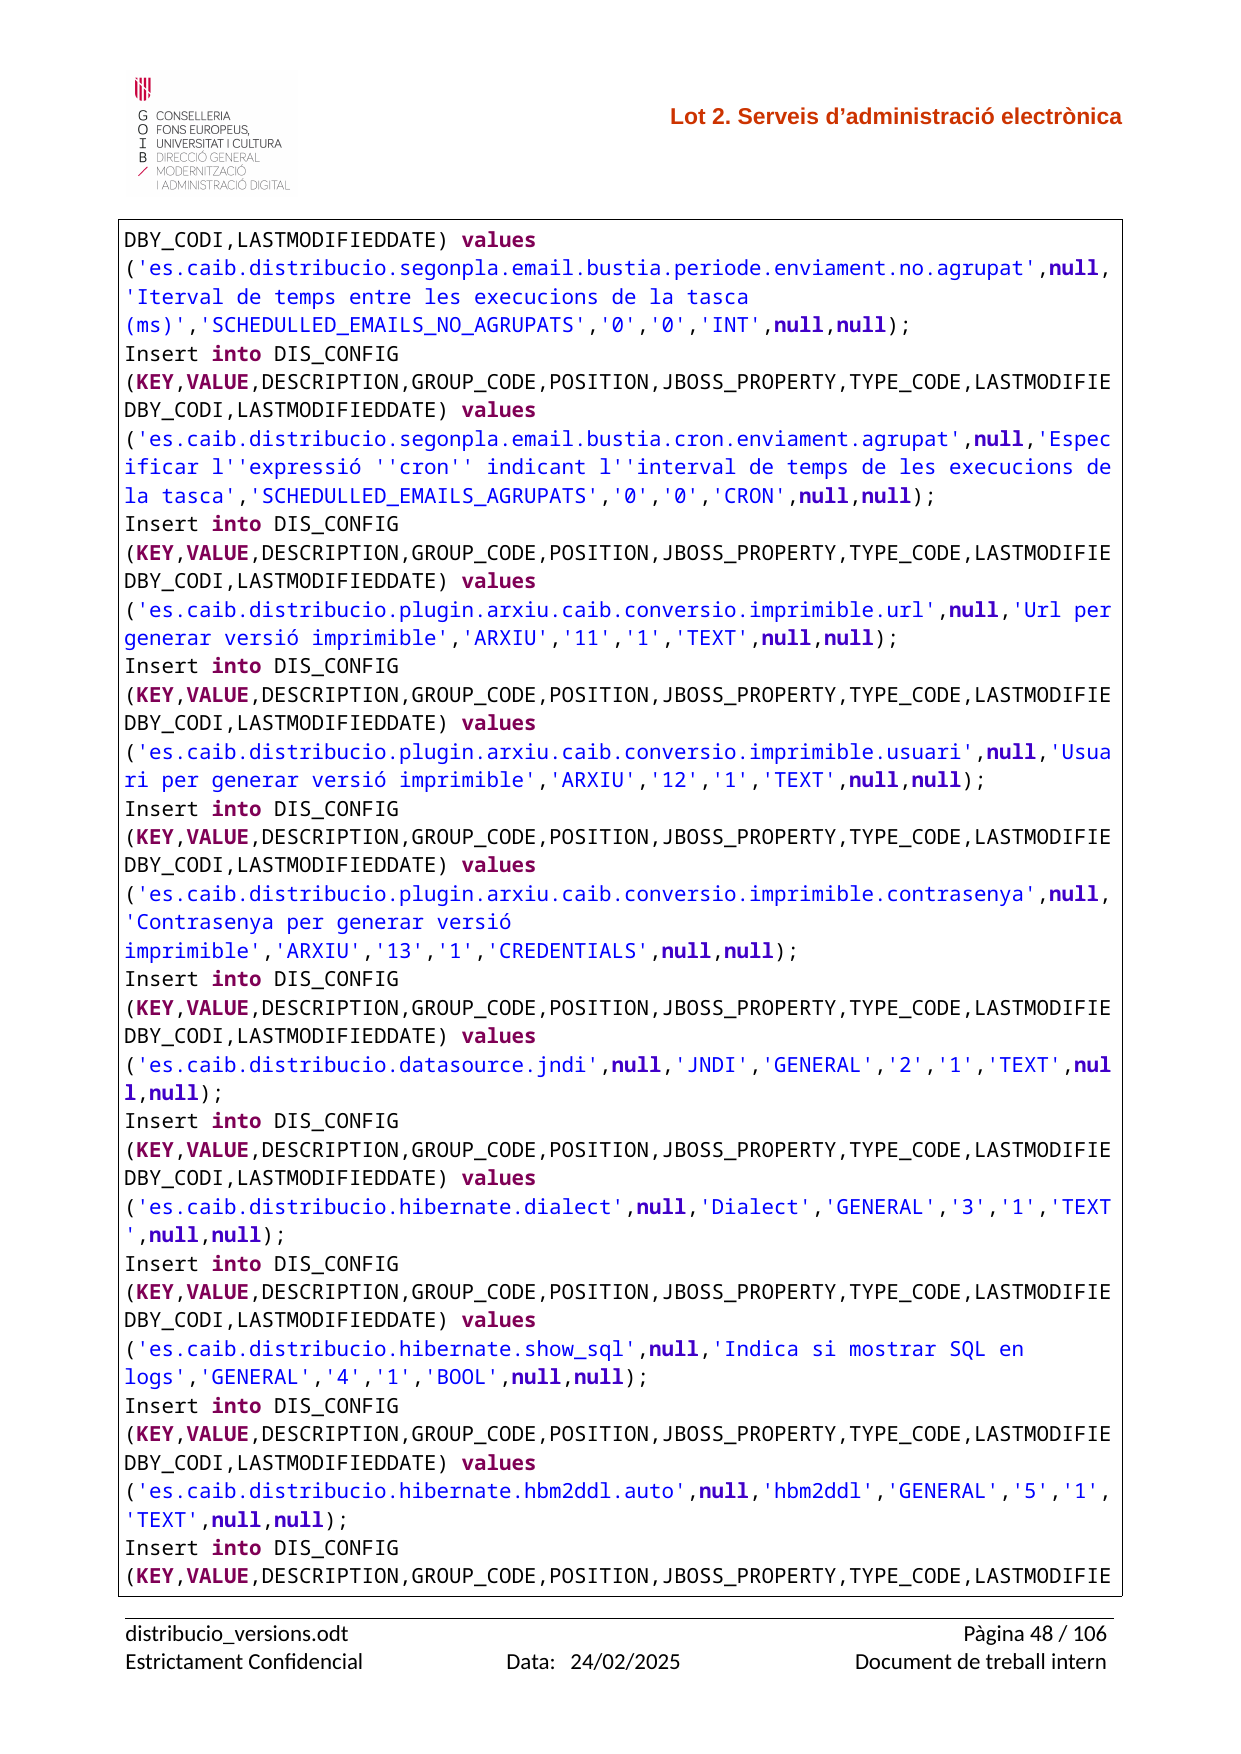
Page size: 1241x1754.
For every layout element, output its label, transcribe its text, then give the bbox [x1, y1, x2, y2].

table_header DBY_CODI,LASTMODIFIEDDATE) values ('es.caib.distribucio.segonpla.email.bustia.periode.enviament.no.agrupat',null,'Iterval de temps entre les execucions de la tasca (ms)','SCHEDULLED_EMAILS_NO_AGRUPATS','0','0','INT',null,null); Insert into DIS_CONFIG (KEY,VALUE,DESCRIPTION,GROUP_CODE,POSITION,JBOSS_PROPERTY,TYPE_CODE,LASTMODIFIEDBY_CODI,LASTMODIFIEDDATE) values ('es.caib.distribucio.segonpla.email.bustia.cron.enviament.agrupat',null,'Especificar l''expressió ''cron'' indicant l''interval de temps de les execucions de la tasca','SCHEDULLED_EMAILS_AGRUPATS','0','0','CRON',null,null); Insert into DIS_CONFIG (KEY,VALUE,DESCRIPTION,GROUP_CODE,POSITION,JBOSS_PROPERTY,TYPE_CODE,LASTMODIFIEDBY_CODI,LASTMODIFIEDDATE) values ('es.caib.distribucio.plugin.arxiu.caib.conversio.imprimible.url',null,'Url per generar versió imprimible','ARXIU','11','1','TEXT',null,null); Insert into DIS_CONFIG (KEY,VALUE,DESCRIPTION,GROUP_CODE,POSITION,JBOSS_PROPERTY,TYPE_CODE,LASTMODIFIEDBY_CODI,LASTMODIFIEDDATE) values ('es.caib.distribucio.plugin.arxiu.caib.conversio.imprimible.usuari',null,'Usuari per generar versió imprimible','ARXIU','12','1','TEXT',null,null); Insert into DIS_CONFIG (KEY,VALUE,DESCRIPTION,GROUP_CODE,POSITION,JBOSS_PROPERTY,TYPE_CODE,LASTMODIFIEDBY_CODI,LASTMODIFIEDDATE) values ('es.caib.distribucio.plugin.arxiu.caib.conversio.imprimible.contrasenya',null,'Contrasenya per generar versió imprimible','ARXIU','13','1','CREDENTIALS',null,null); Insert into DIS_CONFIG (KEY,VALUE,DESCRIPTION,GROUP_CODE,POSITION,JBOSS_PROPERTY,TYPE_CODE,LASTMODIFIEDBY_CODI,LASTMODIFIEDDATE) values ('es.caib.distribucio.datasource.jndi',null,'JNDI','GENERAL','2','1','TEXT',null,null); Insert into DIS_CONFIG (KEY,VALUE,DESCRIPTION,GROUP_CODE,POSITION,JBOSS_PROPERTY,TYPE_CODE,LASTMODIFIEDBY_CODI,LASTMODIFIEDDATE) values ('es.caib.distribucio.hibernate.dialect',null,'Dialect','GENERAL','3','1','TEXT',null,null); Insert into DIS_CONFIG (KEY,VALUE,DESCRIPTION,GROUP_CODE,POSITION,JBOSS_PROPERTY,TYPE_CODE,LASTMODIFIEDBY_CODI,LASTMODIFIEDDATE) values ('es.caib.distribucio.hibernate.show_sql',null,'Indica si mostrar SQL en logs','GENERAL','4','1','BOOL',null,null); Insert into DIS_CONFIG (KEY,VALUE,DESCRIPTION,GROUP_CODE,POSITION,JBOSS_PROPERTY,TYPE_CODE,LASTMODIFIEDBY_CODI,LASTMODIFIEDDATE) values ('es.caib.distribucio.hibernate.hbm2ddl.auto',null,'hbm2ddl','GENERAL','5','1','TEXT',null,null); Insert into DIS_CONFIG (KEY,VALUE,DESCRIPTION,GROUP_CODE,POSITION,JBOSS_PROPERTY,TYPE_CODE,LASTMODIFIE [119, 220, 1122, 1596]
picture [126, 70, 299, 197]
